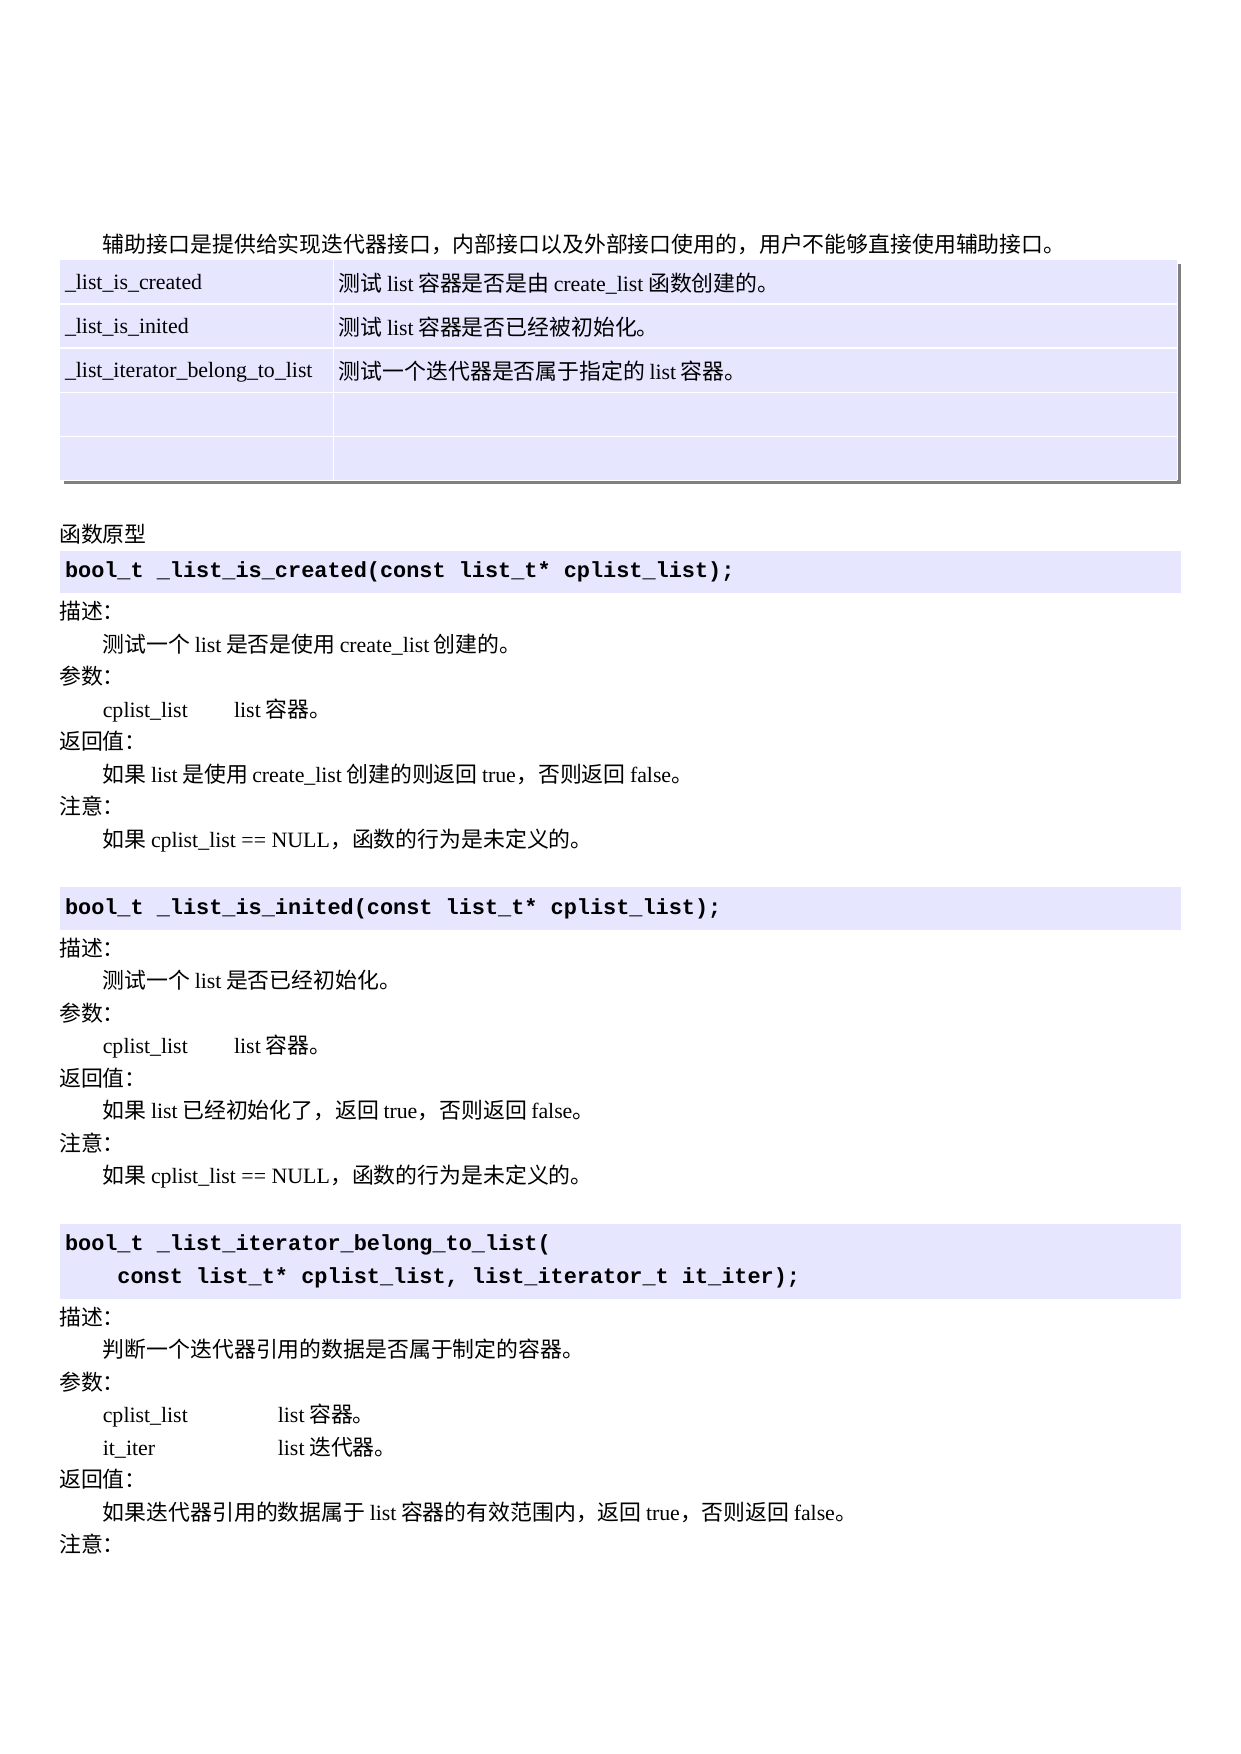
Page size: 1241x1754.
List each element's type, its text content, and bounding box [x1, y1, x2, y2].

table_header bool_t _list_iterator_belong_to_list( const list_t* cplist_list, list_iterator_t it_iter); [60, 1224, 1181, 1299]
text 如果list已经初始化了，返回true，否则返回false。 [59, 1093, 1181, 1125]
table_cell 测试list容器是否已经被初始化。 [334, 305, 1177, 347]
table_cell [60, 393, 333, 436]
text 注意： [59, 789, 1181, 821]
text 注意： [59, 1527, 1181, 1559]
table_cell [60, 437, 333, 480]
table_cell [334, 393, 1177, 436]
text 判断一个迭代器引用的数据是否属于制定的容器。 [59, 1332, 1181, 1364]
text 测试一个list是否已经初始化。 [59, 963, 1181, 995]
text 返回值： [59, 1060, 1181, 1093]
text 参数： [59, 995, 1181, 1028]
text 如果迭代器引用的数据属于list容器的有效范围内，返回true，否则返回false。 [59, 1494, 1181, 1527]
text 如果list是使用create_list创建的则返回true，否则返回false。 [59, 756, 1181, 789]
table_header 测试list容器是否是由create_list函数创建的。 [334, 260, 1177, 303]
table_cell _list_is_inited [60, 305, 333, 347]
text 辅助接口是提供给实现迭代器接口，内部接口以及外部接口使用的，用户不能够直接使用辅助接口。 [59, 227, 1181, 259]
text 描述： [59, 595, 1181, 626]
text 参数： [59, 1364, 1181, 1397]
text it_iter list迭代器。 [59, 1429, 1181, 1462]
text 如果cplist_list == NULL，函数的行为是未定义的。 [59, 821, 1181, 854]
text 如果cplist_list == NULL，函数的行为是未定义的。 [59, 1158, 1181, 1190]
table_header bool_t _list_is_inited(const list_t* cplist_list); [60, 887, 1181, 930]
text 测试一个list是否是使用create_list创建的。 [59, 626, 1181, 659]
text cplist_list list容器。 [59, 1028, 1181, 1060]
text 函数原型 [59, 517, 1181, 549]
text 参数： [59, 659, 1181, 691]
text 注意： [59, 1125, 1181, 1158]
table_header _list_is_created [60, 260, 333, 303]
text 描述： [59, 1300, 1181, 1332]
text 描述： [59, 931, 1181, 963]
text cplist_list list容器。 [59, 1397, 1181, 1429]
text 返回值： [59, 724, 1181, 756]
table_cell [334, 437, 1177, 480]
text cplist_list list容器。 [59, 691, 1181, 724]
text 返回值： [59, 1462, 1181, 1494]
table_cell _list_iterator_belong_to_list [60, 349, 333, 392]
table_header bool_t _list_is_created(const list_t* cplist_list); [60, 551, 1181, 593]
table_cell 测试一个迭代器是否属于指定的list容器。 [334, 349, 1177, 392]
